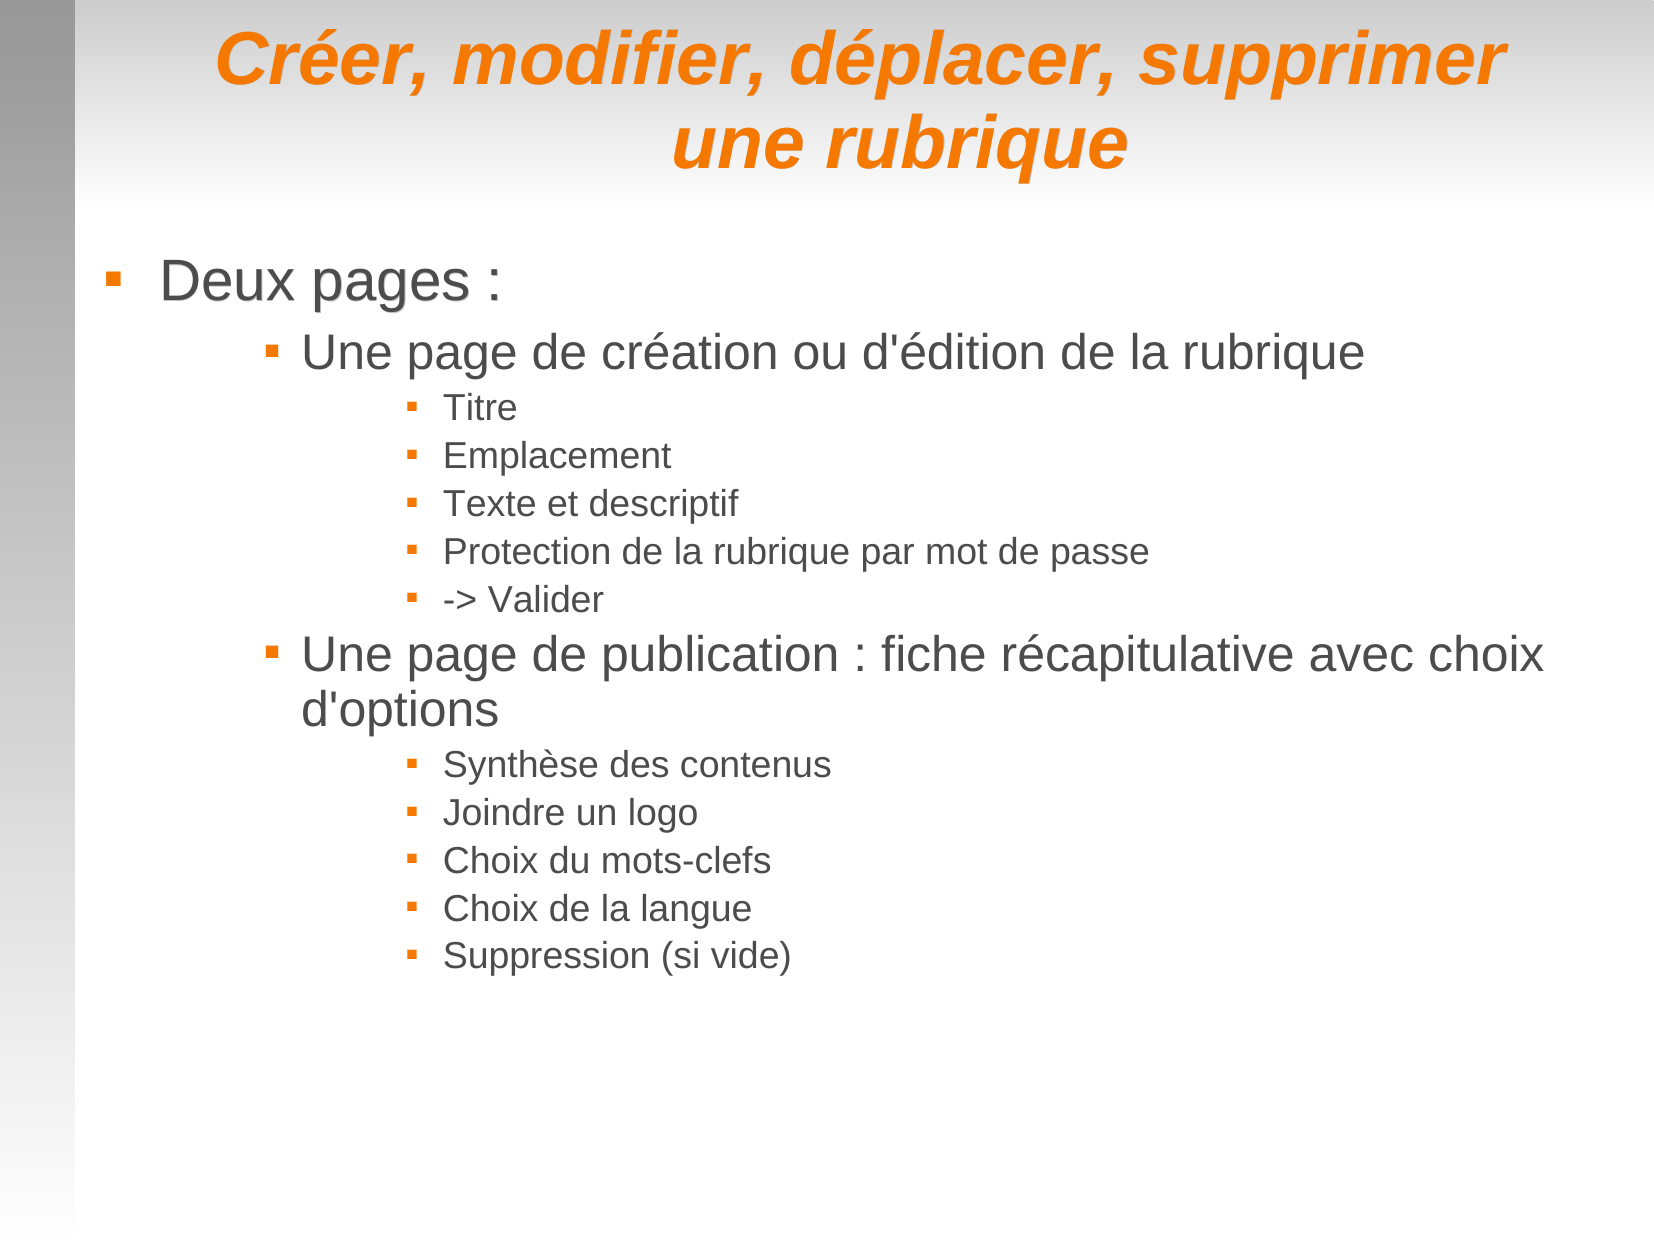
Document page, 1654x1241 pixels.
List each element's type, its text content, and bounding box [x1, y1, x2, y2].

list Deux pages : Une page de création ou d'édition de la rubrique Titre Emplacement Texte et descriptif Protection de la rubrique par mot de passe -> Valider Une page de publication : fiche récapitulative avec choix d'options Synthèse des contenus Joindre un logo Choix du mots-clefs Choix de la langue Suppression (si vide) [88, 248, 1625, 1067]
title Créer, modifier, déplacer, supprimer une rubrique [88, 5, 1654, 196]
